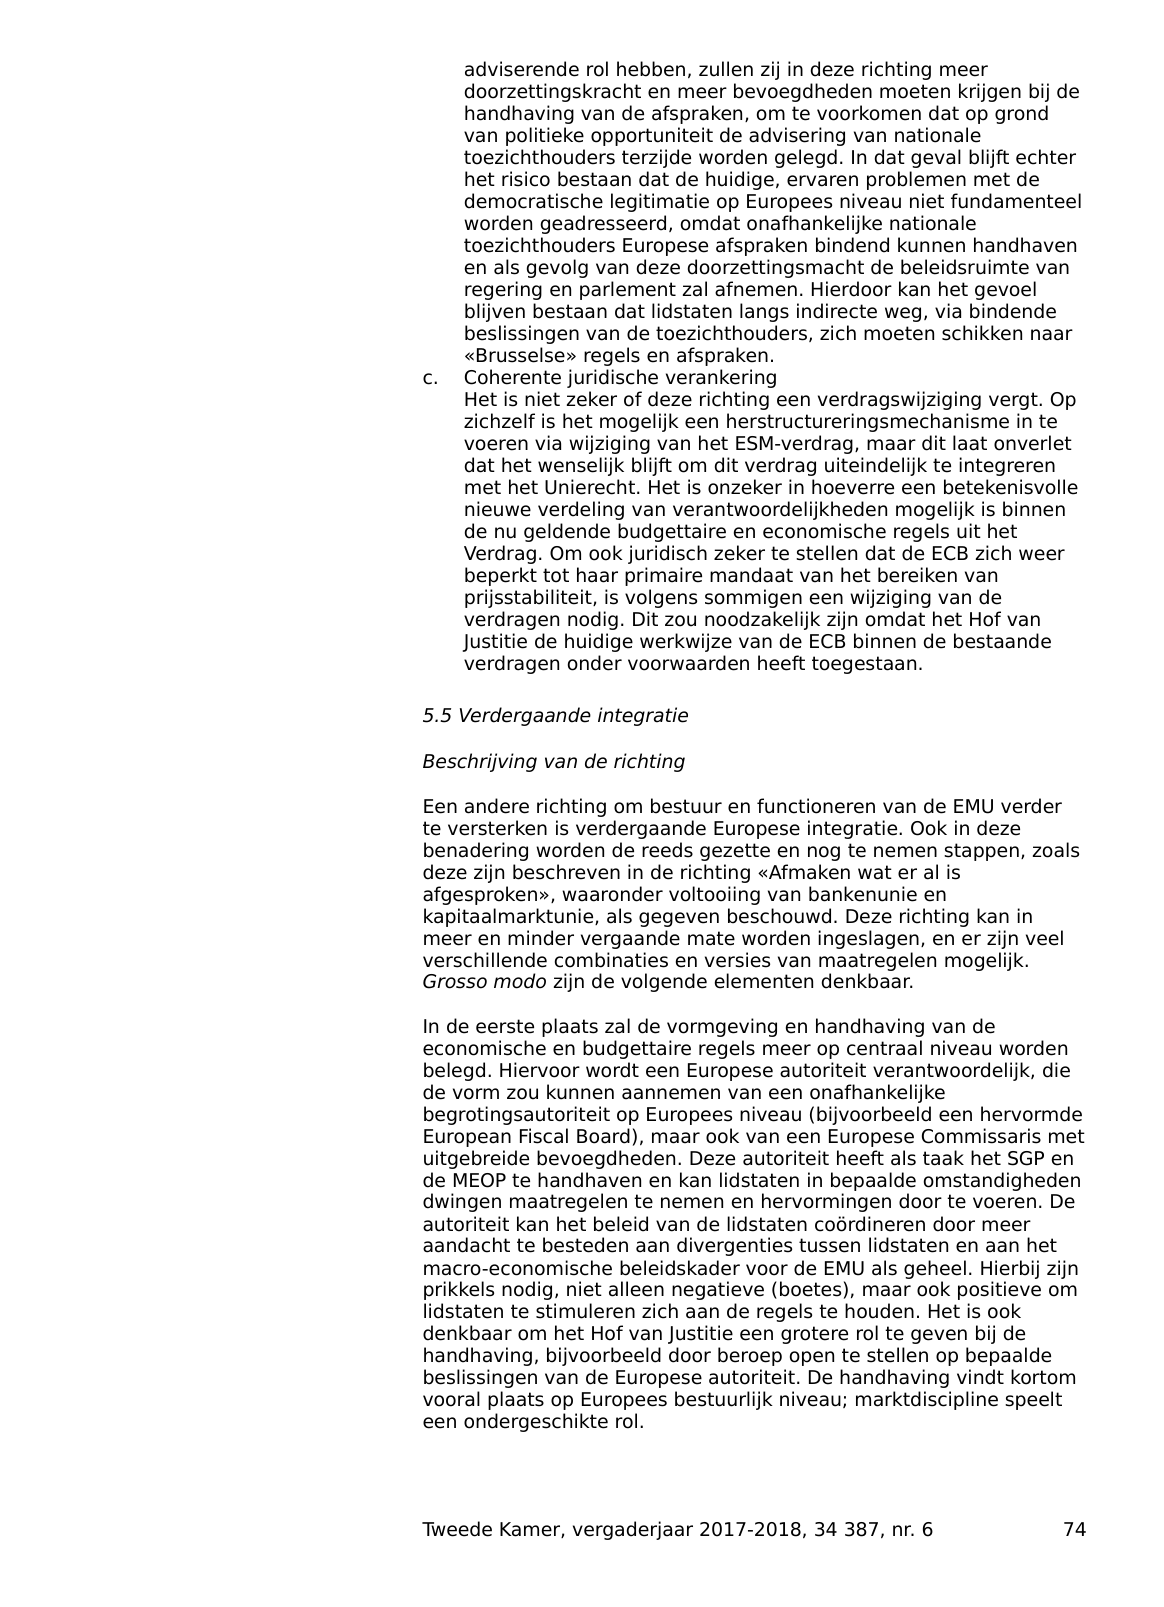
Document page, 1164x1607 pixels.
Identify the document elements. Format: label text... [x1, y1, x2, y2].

text Een andere richting om bestuur en functioneren van de EMU verder te versterken is verdergaande Europese integratie. Ook in deze benadering worden de reeds gezette en nog te nemen stappen, zoals deze zijn beschreven in de richting «Afmaken wat er al is afgesproken», waaronder voltooiing van bankenunie en kapitaalmarktunie, als gegeven beschouwd. Deze richting kan in meer en minder vergaande mate worden ingeslagen, en er zijn veel verschillende combinaties en versies van maatregelen mogelijk. Grosso modo zijn de volgende elementen denkbaar. [422, 796, 1087, 993]
text In de eerste plaats zal de vormgeving en handhaving van de economische en budgettaire regels meer op centraal niveau worden belegd. Hiervoor wordt een Europese autoriteit verantwoordelijk, die de vorm zou kunnen aannemen van een onafhankelijke begrotingsautoriteit op Europees niveau (bijvoorbeeld een hervormde European Fiscal Board), maar ook van een Europese Commissaris met uitgebreide bevoegdheden. Deze autoriteit heeft als taak het SGP en de MEOP te handhaven en kan lidstaten in bepaalde omstandigheden dwingen maatregelen te nemen en hervormingen door te voeren. De autoriteit kan het beleid van de lidstaten coördineren door meer aandacht te besteden aan divergenties tussen lidstaten en aan het macro-economische beleidskader voor de EMU als geheel. Hierbij zijn prikkels nodig, niet alleen negatieve (boetes), maar ook positieve om lidstaten te stimuleren zich aan de regels te houden. Het is ook denkbaar om het Hof van Justitie een grotere rol te geven bij de handhaving, bijvoorbeeld door beroep open te stellen op bepaalde beslissingen van de Europese autoriteit. De handhaving vindt kortom vooral plaats op Europees bestuurlijk niveau; marktdiscipline speelt een ondergeschikte rol. [422, 1016, 1087, 1433]
subtitle Beschrijving van de richting [422, 751, 1087, 773]
text c. Coherente juridische verankering [422, 367, 1087, 389]
text adviserende rol hebben, zullen zij in deze richting meer doorzettingskracht en meer bevoegdheden moeten krijgen bij de handhaving van de afspraken, om te voorkomen dat op grond van politieke opportuniteit de advisering van nationale toezichthouders terzijde worden gelegd. In dat geval blijft echter het risico bestaan dat de huidige, ervaren problemen met de democratische legitimatie op Europees niveau niet fundamenteel worden geadresseerd, omdat onafhankelijke nationale toezichthouders Europese afspraken bindend kunnen handhaven en als gevolg van deze doorzettingsmacht de beleidsruimte van regering en parlement zal afnemen. Hierdoor kan het gevoel blijven bestaan dat lidstaten langs indirecte weg, via bindende beslissingen van de toezichthouders, zich moeten schikken naar «Brusselse» regels en afspraken. [464, 59, 1087, 367]
subtitle 5.5 Verdergaande integratie [422, 704, 1087, 726]
text Het is niet zeker of deze richting een verdragswijziging vergt. Op zichzelf is het mogelijk een herstructureringsmechanisme in te voeren via wijziging van het ESM-verdrag, maar dit laat onverlet dat het wenselijk blijft om dit verdrag uiteindelijk te integreren met het Unierecht. Het is onzeker in hoeverre een betekenisvolle nieuwe verdeling van verantwoordelijkheden mogelijk is binnen de nu geldende budgettaire en economische regels uit het Verdrag. Om ook juridisch zeker te stellen dat de ECB zich weer beperkt tot haar primaire mandaat van het bereiken van prijsstabiliteit, is volgens sommigen een wijziging van de verdragen nodig. Dit zou noodzakelijk zijn omdat het Hof van Justitie de huidige werkwijze van de ECB binnen de bestaande verdragen onder voorwaarden heeft toegestaan. [464, 389, 1087, 674]
